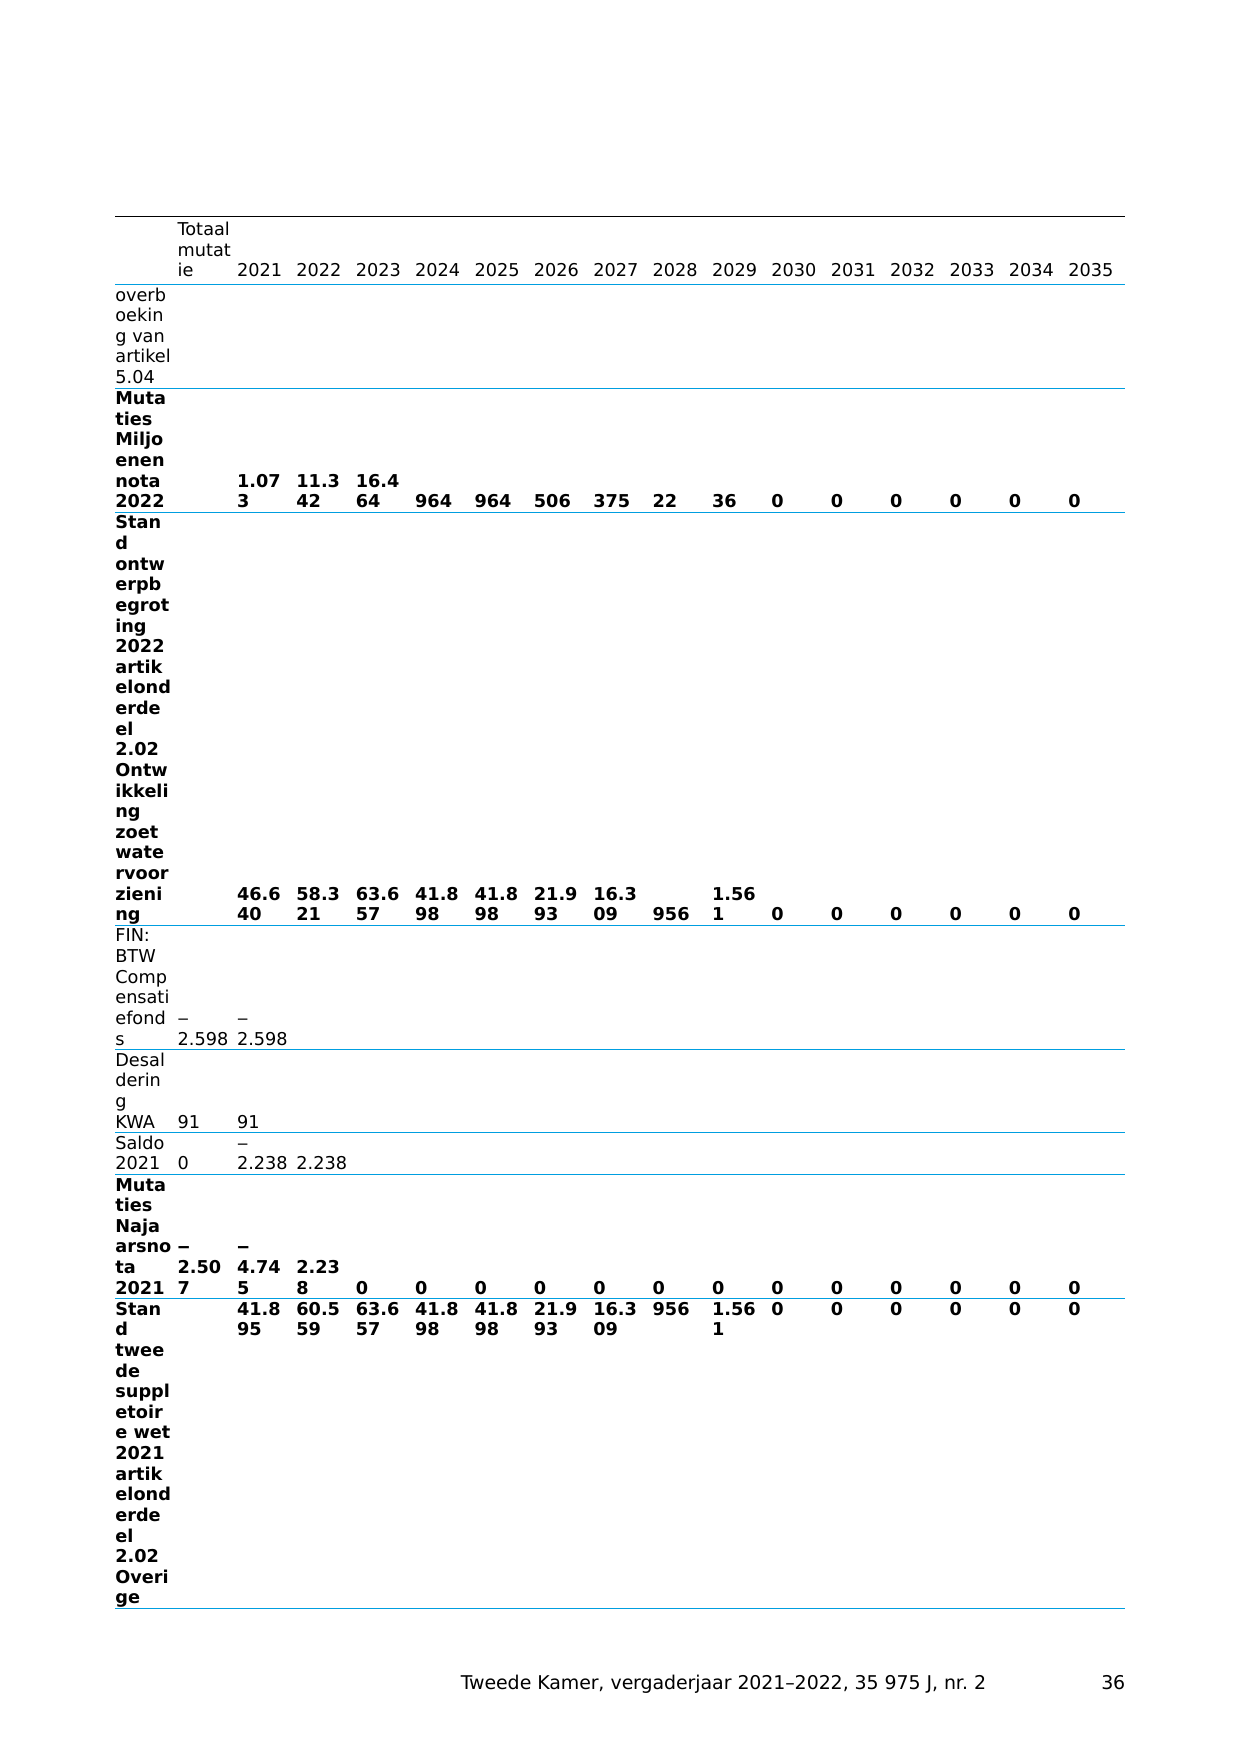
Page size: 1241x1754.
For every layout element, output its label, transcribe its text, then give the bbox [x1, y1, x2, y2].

table_cell [115, 217, 174, 284]
table_cell 0 [175, 1133, 234, 1174]
table_cell [293, 1050, 353, 1132]
table_cell [650, 926, 709, 1049]
table_cell [828, 285, 887, 388]
table_cell [768, 926, 828, 1049]
table_cell 2034 [1006, 217, 1065, 284]
table_cell [293, 926, 353, 1049]
table_cell 0 [887, 1299, 946, 1608]
table_cell 0 [828, 513, 887, 925]
table_cell 964 [412, 389, 471, 512]
table_cell [412, 285, 471, 388]
table_cell [1006, 1133, 1065, 1174]
table_cell 0 [1006, 1299, 1065, 1608]
table_cell [1006, 285, 1065, 388]
table_cell 91 [234, 1050, 293, 1132]
table_cell 375 [590, 389, 649, 512]
table_cell 2021 [234, 217, 293, 284]
table_cell 2025 [471, 217, 531, 284]
table_cell 60.559 [293, 1299, 353, 1608]
table_cell [412, 1050, 471, 1132]
table_cell 0 [828, 389, 887, 512]
table_cell 1.561 [709, 1299, 768, 1608]
table_cell 0 [887, 389, 946, 512]
table_cell [709, 285, 768, 388]
table_cell 0 [1065, 1299, 1125, 1608]
table_cell 41.898 [471, 1299, 531, 1608]
table_cell 11.342 [293, 389, 353, 512]
table_cell 2030 [768, 217, 828, 284]
table_cell 0 [650, 1175, 709, 1298]
table_cell [1006, 926, 1065, 1049]
table_cell [590, 285, 649, 388]
table_cell 0 [946, 1175, 1006, 1298]
table_cell [590, 1050, 649, 1132]
table_cell 0 [531, 1175, 590, 1298]
table_cell [709, 1050, 768, 1132]
table_cell Mutaties Najaarsnota 2021 [115, 1175, 174, 1298]
table_cell [412, 926, 471, 1049]
table_cell ‒ 2.238 [234, 1133, 293, 1174]
table_cell [1065, 1050, 1125, 1132]
table_cell 0 [768, 1175, 828, 1298]
table_cell 0 [828, 1299, 887, 1608]
table_cell [353, 1050, 412, 1132]
table_cell 16.309 [590, 1299, 649, 1608]
table_cell [887, 926, 946, 1049]
table_cell [175, 285, 234, 388]
table_cell 0 [412, 1175, 471, 1298]
table_cell [887, 285, 946, 388]
table_cell 2022 [293, 217, 353, 284]
table_cell 16.309 [590, 513, 649, 925]
table_cell [1065, 926, 1125, 1049]
table_cell 2.238 [293, 1133, 353, 1174]
table_cell 2026 [531, 217, 590, 284]
table_cell [828, 1133, 887, 1174]
table_cell 0 [946, 513, 1006, 925]
table_cell [531, 285, 590, 388]
table_cell 0 [768, 389, 828, 512]
table_cell 63.657 [353, 513, 412, 925]
table_cell 0 [471, 1175, 531, 1298]
table_cell 0 [1065, 513, 1125, 925]
table_cell 21.993 [531, 1299, 590, 1608]
table_cell [412, 1133, 471, 1174]
table_cell [650, 1050, 709, 1132]
table_cell 956 [650, 513, 709, 925]
table_cell overboeking van artikel 5.04 [115, 285, 174, 388]
table_cell [471, 1050, 531, 1132]
table_cell 0 [1006, 1175, 1065, 1298]
table_cell 0 [590, 1175, 649, 1298]
table_cell 63.657 [353, 1299, 412, 1608]
table_cell 0 [1006, 389, 1065, 512]
table_cell [1065, 1133, 1125, 1174]
table_cell 0 [887, 1175, 946, 1298]
table_cell Saldo 2021 [115, 1133, 174, 1174]
table_cell [1006, 1050, 1065, 1132]
table_cell 36 [709, 389, 768, 512]
table_cell [946, 285, 1006, 388]
table_cell [946, 926, 1006, 1049]
table_cell 2.238 [293, 1175, 353, 1298]
table_cell 46.640 [234, 513, 293, 925]
table_cell 2035 [1065, 217, 1125, 284]
table_cell [590, 1133, 649, 1174]
table_cell 964 [471, 389, 531, 512]
table_cell [531, 926, 590, 1049]
table_cell [828, 926, 887, 1049]
table_cell [887, 1050, 946, 1132]
table_cell [946, 1133, 1006, 1174]
table_cell ‒ 4.745 [234, 1175, 293, 1298]
table_cell Totaal mutatie [175, 217, 234, 284]
table_cell ‒ 2.598 [234, 926, 293, 1049]
table_cell Desaldering KWA [115, 1050, 174, 1132]
table_cell 956 [650, 1299, 709, 1608]
table_cell 2032 [887, 217, 946, 284]
table_cell 0 [828, 1175, 887, 1298]
table_cell FIN: BTW Compensatiefonds [115, 926, 174, 1049]
table_cell 0 [768, 1299, 828, 1608]
table_cell 0 [353, 1175, 412, 1298]
table_cell 91 [175, 1050, 234, 1132]
table_cell [768, 285, 828, 388]
table_cell [531, 1050, 590, 1132]
table_cell 2031 [828, 217, 887, 284]
table_cell [650, 1133, 709, 1174]
table_cell [768, 1133, 828, 1174]
table_cell 2033 [946, 217, 1006, 284]
table_cell [175, 389, 234, 512]
table_cell [471, 285, 531, 388]
table_cell Stand tweede suppletoire wet 2021 artikelonderdeel 2.02 Overige [115, 1299, 174, 1608]
table_cell 2024 [412, 217, 471, 284]
table_cell 2029 [709, 217, 768, 284]
table_cell 2028 [650, 217, 709, 284]
table_cell [293, 285, 353, 388]
table_cell 0 [946, 389, 1006, 512]
table_cell 1.561 [709, 513, 768, 925]
table_cell 1.073 [234, 389, 293, 512]
table_cell [175, 1299, 234, 1608]
table_cell [650, 285, 709, 388]
table_cell 22 [650, 389, 709, 512]
table_cell 41.895 [234, 1299, 293, 1608]
table_header Tabel 11 Artikel 2 Investeren in zoetwatervoorzieningen (bedragen x € 1.000) [115, 191, 1125, 216]
table_cell 2027 [590, 217, 649, 284]
table_cell 41.898 [412, 513, 471, 925]
table_cell [709, 1133, 768, 1174]
table_cell 0 [946, 1299, 1006, 1608]
table_cell [828, 1050, 887, 1132]
table_cell [887, 1133, 946, 1174]
table_cell [768, 1050, 828, 1132]
table_cell 2023 [353, 217, 412, 284]
table_cell 16.464 [353, 389, 412, 512]
table_cell [1065, 285, 1125, 388]
table_cell 506 [531, 389, 590, 512]
table_cell ‒ 2.598 [175, 926, 234, 1049]
table_cell [353, 1133, 412, 1174]
table_cell ‒ 2.507 [175, 1175, 234, 1298]
table_cell 0 [1006, 513, 1065, 925]
table_cell Mutaties Miljoenennota 2022 [115, 389, 174, 512]
table_cell 41.898 [471, 513, 531, 925]
table_cell [471, 1133, 531, 1174]
table_cell 21.993 [531, 513, 590, 925]
table_cell 0 [1065, 389, 1125, 512]
table_cell [709, 926, 768, 1049]
table_cell 0 [1065, 1175, 1125, 1298]
table_cell 0 [887, 513, 946, 925]
table_cell Stand ontwerpbegroting 2022 artikelonderdeel 2.02 Ontwikkeling zoetwatervoorziening [115, 513, 174, 925]
table_cell [531, 1133, 590, 1174]
table_cell 58.321 [293, 513, 353, 925]
table_cell [471, 926, 531, 1049]
table_cell 0 [709, 1175, 768, 1298]
table_cell 0 [768, 513, 828, 925]
table_cell [175, 513, 234, 925]
table_cell [353, 926, 412, 1049]
table_cell 41.898 [412, 1299, 471, 1608]
table_cell [590, 926, 649, 1049]
table_cell [234, 285, 293, 388]
table_cell [946, 1050, 1006, 1132]
table_cell [353, 285, 412, 388]
